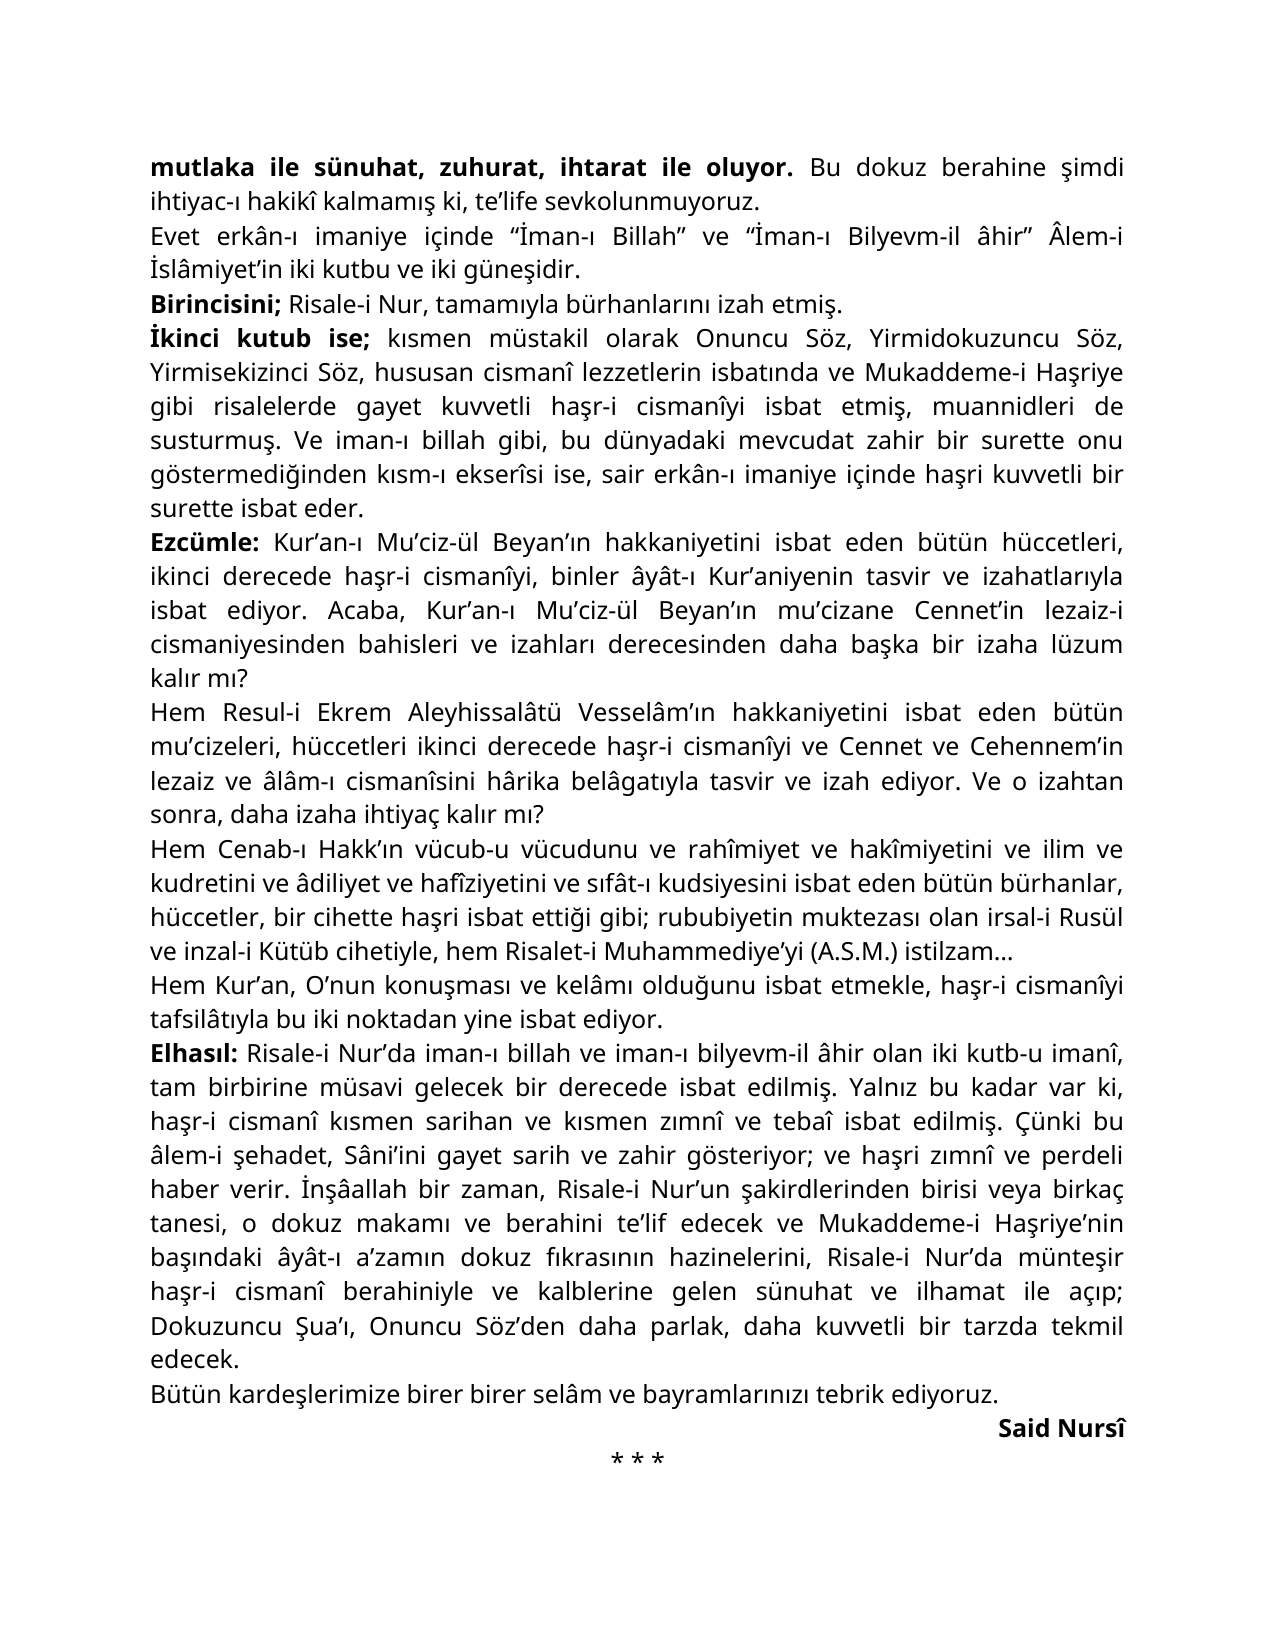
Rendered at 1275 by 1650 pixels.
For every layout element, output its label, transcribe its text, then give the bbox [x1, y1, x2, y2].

text Elhasıl: Risale-i Nur’da iman-ı billah ve iman-ı bilyevm-il âhir olan iki kutb-u imanî, tam birbirine müsavi gelecek bir derecede isbat edilmiş. Yalnız bu kadar var ki, haşr-i cismanî kısmen sarihan ve kısmen zımnî ve tebaî isbat edilmiş. Çünki bu âlem-i şehadet, Sâni’ini gayet sarih ve zahir gösteriyor; ve haşri zımnî ve perdeli haber verir. İnşâallah bir zaman, Risale-i Nur’un şakirdlerinden birisi veya birkaç tanesi, o dokuz makamı ve berahini te’lif edecek ve Mukaddeme-i Haşriye’nin başındaki âyât-ı a’zamın dokuz fıkrasının hazinelerini, Risale-i Nur’da münteşir haşr-i cismanî berahiniyle ve kalblerine gelen sünuhat ve ilhamat ile açıp; Dokuzuncu Şua’ı, Onuncu Söz’den daha parlak, daha kuvvetli bir tarzda tekmil edecek. [150, 1036, 1125, 1376]
text Bütün kardeşlerimize birer birer selâm ve bayramlarınızı tebrik ediyoruz. [150, 1376, 1125, 1410]
text * * * [150, 1444, 1125, 1478]
text İkinci kutub ise; kısmen müstakil olarak Onuncu Söz, Yirmidokuzuncu Söz, Yirmisekizinci Söz, hususan cismanî lezzetlerin isbatında ve Mukaddeme-i Haşriye gibi risalelerde gayet kuvvetli haşr-i cismanîyi isbat etmiş, muannidleri de susturmuş. Ve iman-ı billah gibi, bu dünyadaki mevcudat zahir bir surette onu göstermediğinden kısm-ı ekserîsi ise, sair erkân-ı imaniye içinde haşri kuvvetli bir surette isbat eder. [150, 320, 1125, 525]
text Birincisini; Risale-i Nur, tamamıyla bürhanlarını izah etmiş. [150, 286, 1125, 320]
text Evet erkân-ı imaniye içinde “İman-ı Billah” ve “İman-ı Bilyevm-il âhir” Âlem-i İslâmiyet’in iki kutbu ve iki güneşidir. [150, 218, 1125, 286]
text mutlaka ile sünuhat, zuhurat, ihtarat ile oluyor. Bu dokuz berahine şimdi ihtiyac-ı hakikî kalmamış ki, te’life sevkolunmuyoruz. [150, 150, 1125, 218]
text Hem Cenab-ı Hakk’ın vücub-u vücudunu ve rahîmiyet ve hakîmiyetini ve ilim ve kudretini ve âdiliyet ve hafîziyetini ve sıfât-ı kudsiyesini isbat eden bütün bürhanlar, hüccetler, bir cihette haşri isbat ettiği gibi; rububiyetin muktezası olan irsal-i Rusül ve inzal-i Kütüb cihetiyle, hem Risalet-i Muhammediye’yi (A.S.M.) istilzam… [150, 831, 1125, 967]
text Ezcümle: Kur’an-ı Mu’ciz-ül Beyan’ın hakkaniyetini isbat eden bütün hüccetleri, ikinci derecede haşr-i cismanîyi, binler âyât-ı Kur’aniyenin tasvir ve izahatlarıyla isbat ediyor. Acaba, Kur’an-ı Mu’ciz-ül Beyan’ın mu’cizane Cennet’in lezaiz-i cismaniyesinden bahisleri ve izahları derecesinden daha başka bir izaha lüzum kalır mı? [150, 525, 1125, 695]
text Said Nursî [150, 1410, 1125, 1444]
text Hem Kur’an, O’nun konuşması ve kelâmı olduğunu isbat etmekle, haşr-i cismanîyi tafsilâtıyla bu iki noktadan yine isbat ediyor. [150, 967, 1125, 1036]
text Hem Resul-i Ekrem Aleyhissalâtü Vesselâm’ın hakkaniyetini isbat eden bütün mu’cizeleri, hüccetleri ikinci derecede haşr-i cismanîyi ve Cennet ve Cehennem’in lezaiz ve âlâm-ı cismanîsini hârika belâgatıyla tasvir ve izah ediyor. Ve o izahtan sonra, daha izaha ihtiyaç kalır mı? [150, 695, 1125, 831]
